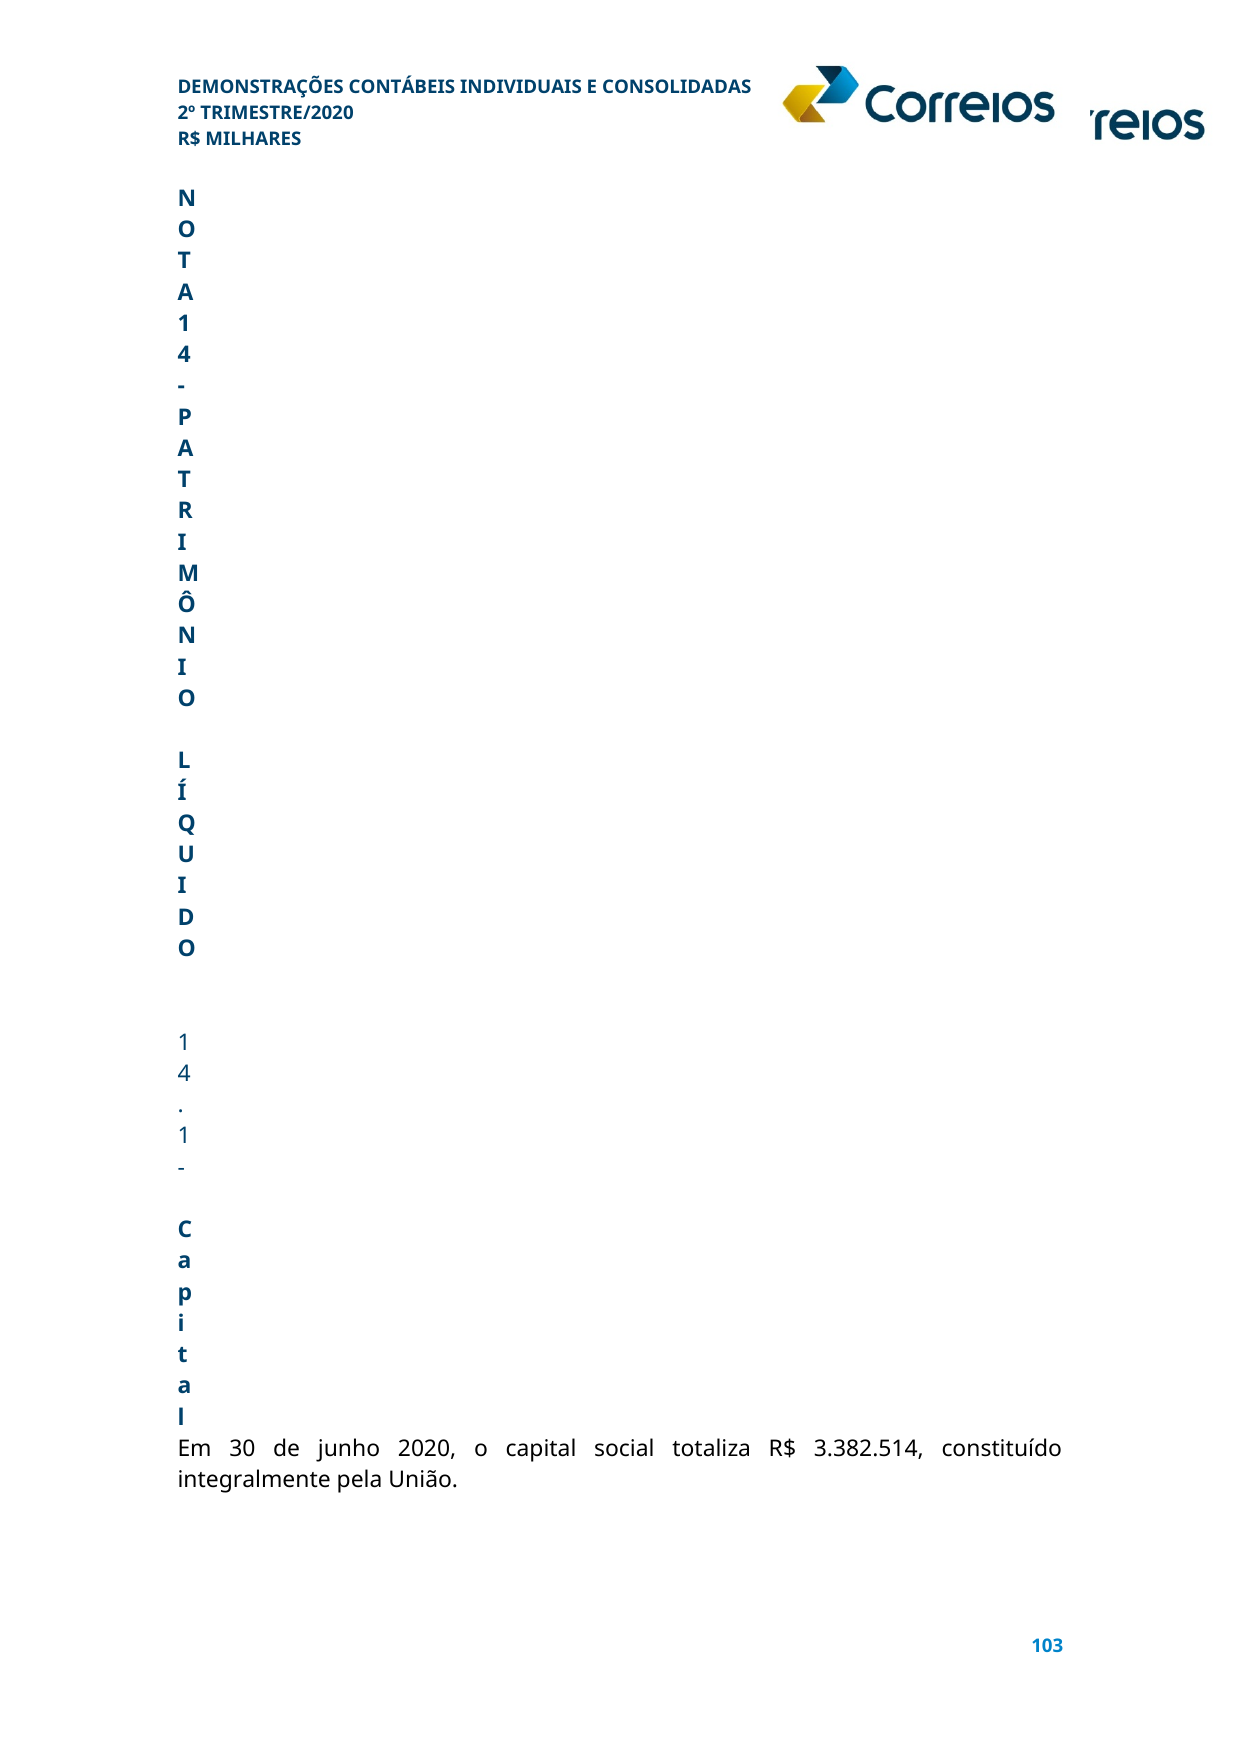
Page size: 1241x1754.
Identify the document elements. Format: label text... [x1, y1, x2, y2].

text Em 30 de junho 2020, o capital social totaliza R$ 3.382.514, constituído integralmente pela União. [177, 1025, 1063, 1494]
